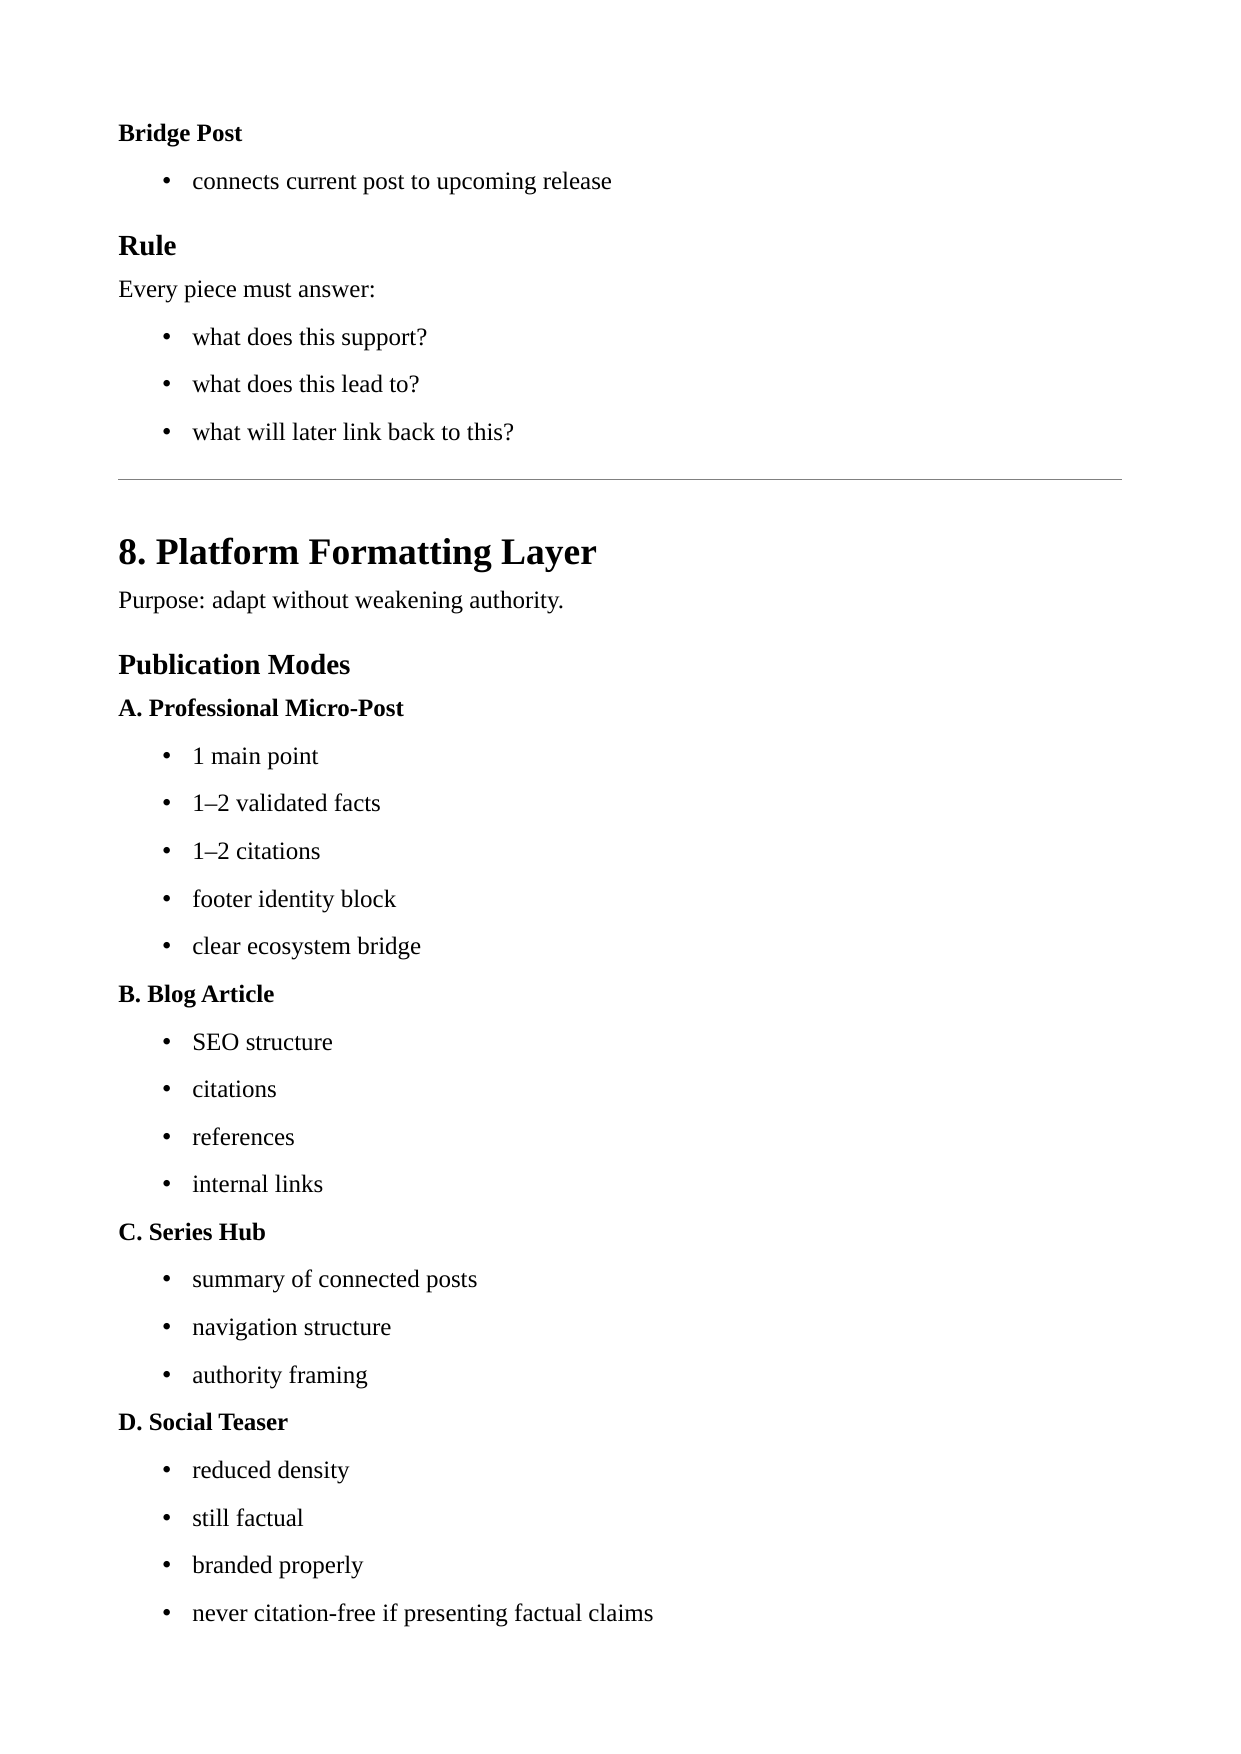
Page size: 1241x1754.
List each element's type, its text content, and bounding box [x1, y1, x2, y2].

text D. Social Teaser [118, 1407, 1122, 1436]
list authority framing [162, 1360, 1122, 1388]
text B. Blog Article [118, 979, 1122, 1008]
text C. Series Hub [118, 1217, 1122, 1246]
list citations [162, 1074, 1122, 1103]
text Purpose: adapt without weakening authority. [118, 585, 1122, 614]
list references [162, 1122, 1122, 1151]
subtitle 8. Platform Formatting Layer [118, 529, 1122, 573]
list footer identity block [162, 884, 1122, 912]
list reduced density [162, 1455, 1122, 1484]
list 1–2 validated facts [162, 788, 1122, 817]
list SEO structure [162, 1027, 1122, 1055]
text Every piece must answer: [118, 274, 1122, 303]
list internal links [162, 1169, 1122, 1198]
subtitle Publication Modes [118, 647, 1122, 681]
list connects current post to upcoming release [162, 166, 1122, 194]
list what does this lead to? [162, 369, 1122, 398]
list what will later link back to this? [162, 417, 1122, 446]
list branded properly [162, 1550, 1122, 1579]
list never citation-free if presenting factual claims [162, 1598, 1122, 1627]
text Bridge Post [118, 118, 1122, 147]
list still factual [162, 1503, 1122, 1531]
list summary of connected posts [162, 1264, 1122, 1293]
list 1–2 citations [162, 836, 1122, 865]
text A. Professional Micro-Post [118, 693, 1122, 722]
list 1 main point [162, 741, 1122, 770]
list clear ecosystem bridge [162, 931, 1122, 960]
list what does this support? [162, 322, 1122, 350]
list navigation structure [162, 1312, 1122, 1341]
subtitle Rule [118, 228, 1122, 261]
